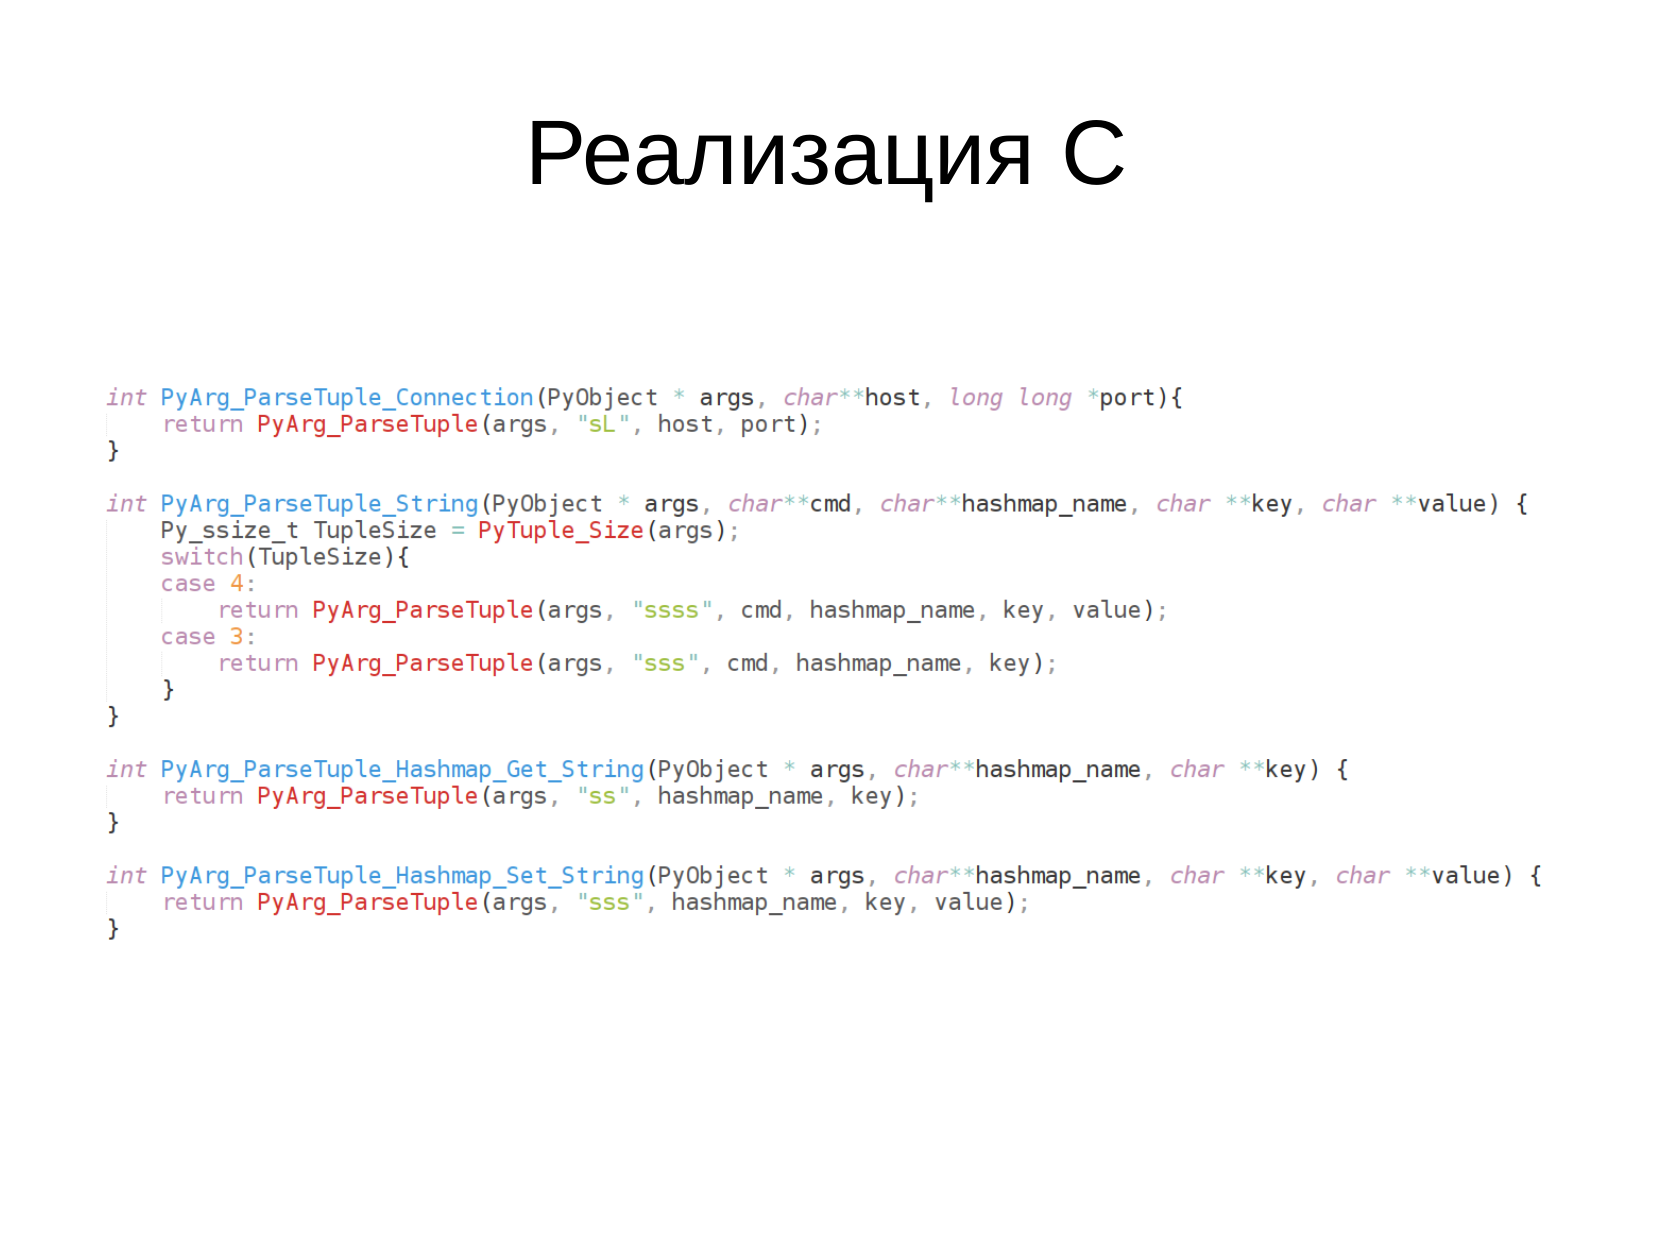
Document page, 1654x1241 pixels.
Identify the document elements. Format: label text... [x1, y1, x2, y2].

picture [106, 383, 1607, 945]
title Реализация C [82, 49, 1571, 257]
